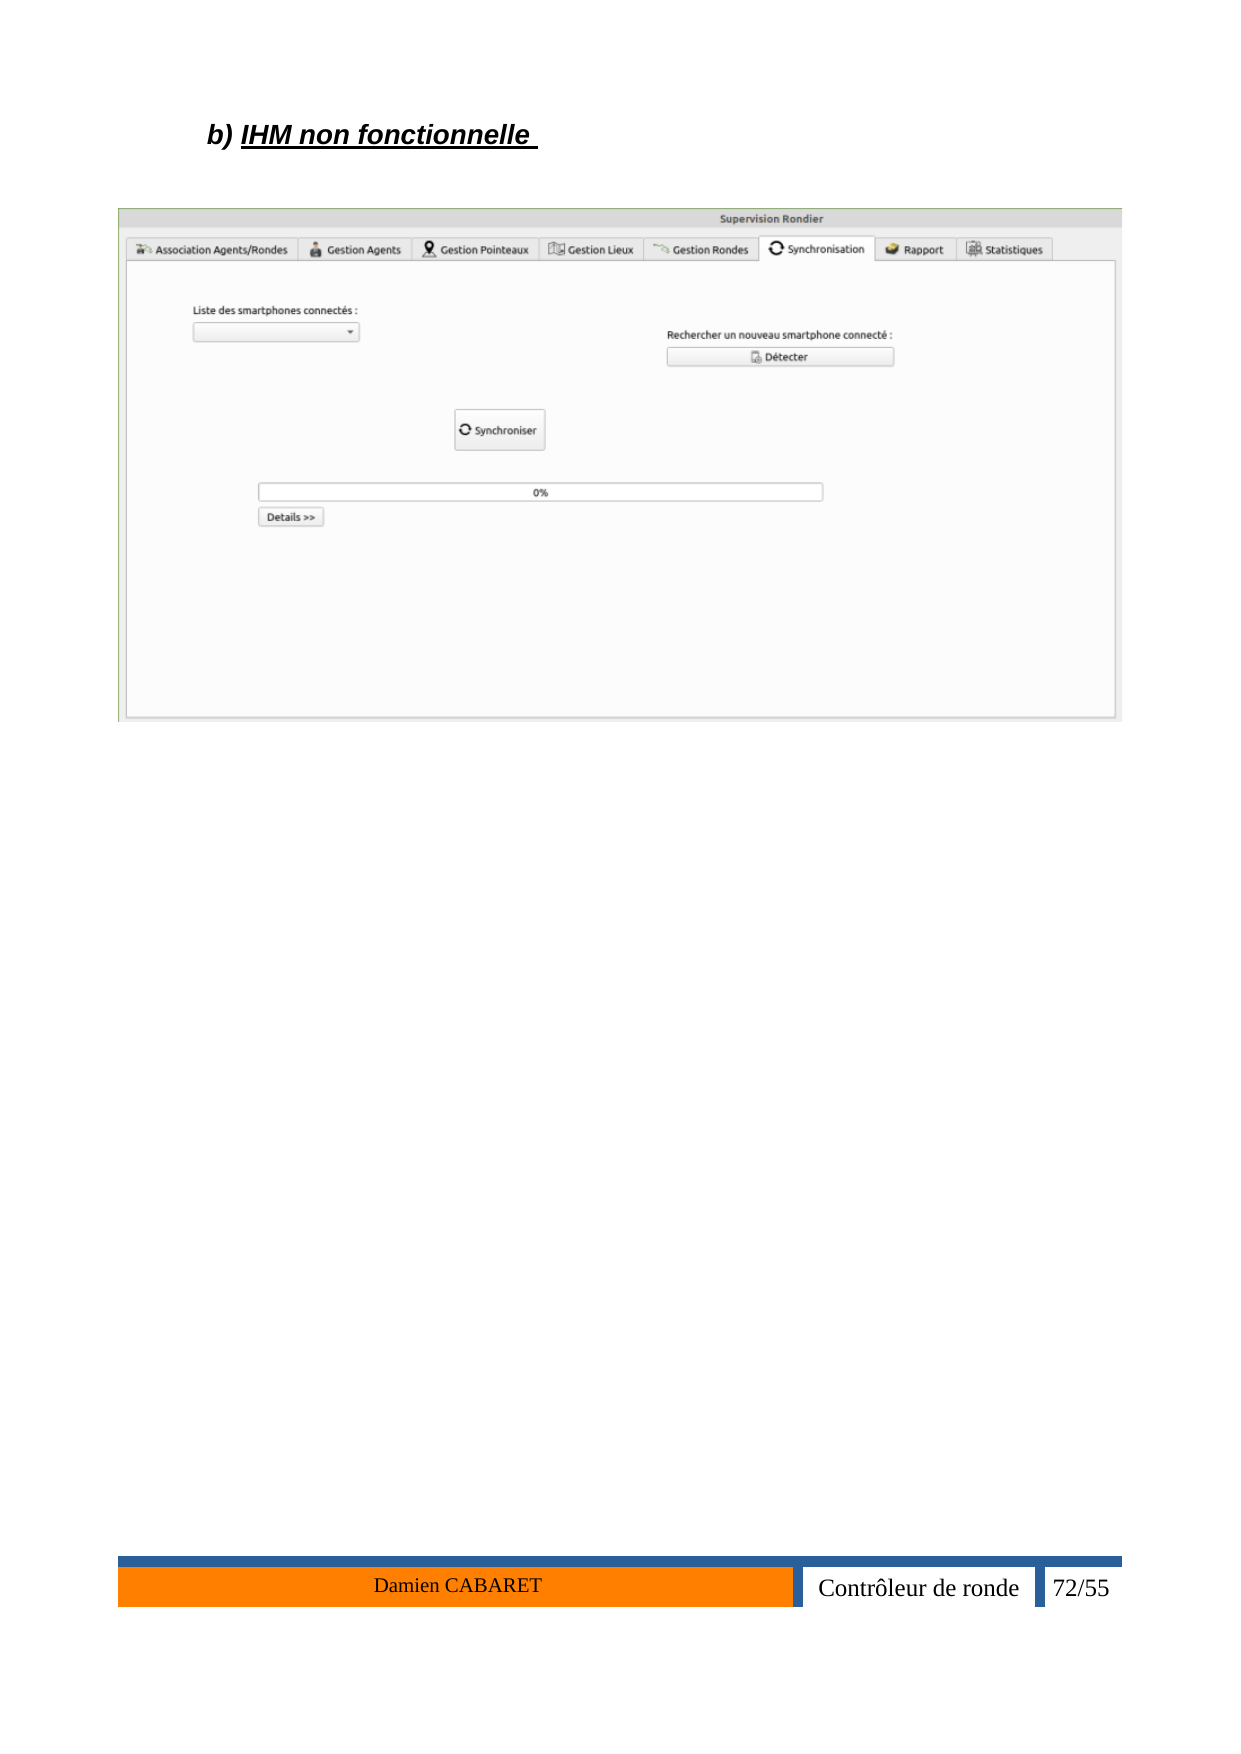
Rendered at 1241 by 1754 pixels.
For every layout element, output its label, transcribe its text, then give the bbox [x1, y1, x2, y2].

picture [118, 208, 1123, 722]
subtitle IHM non fonctionnelle [118, 118, 1122, 150]
